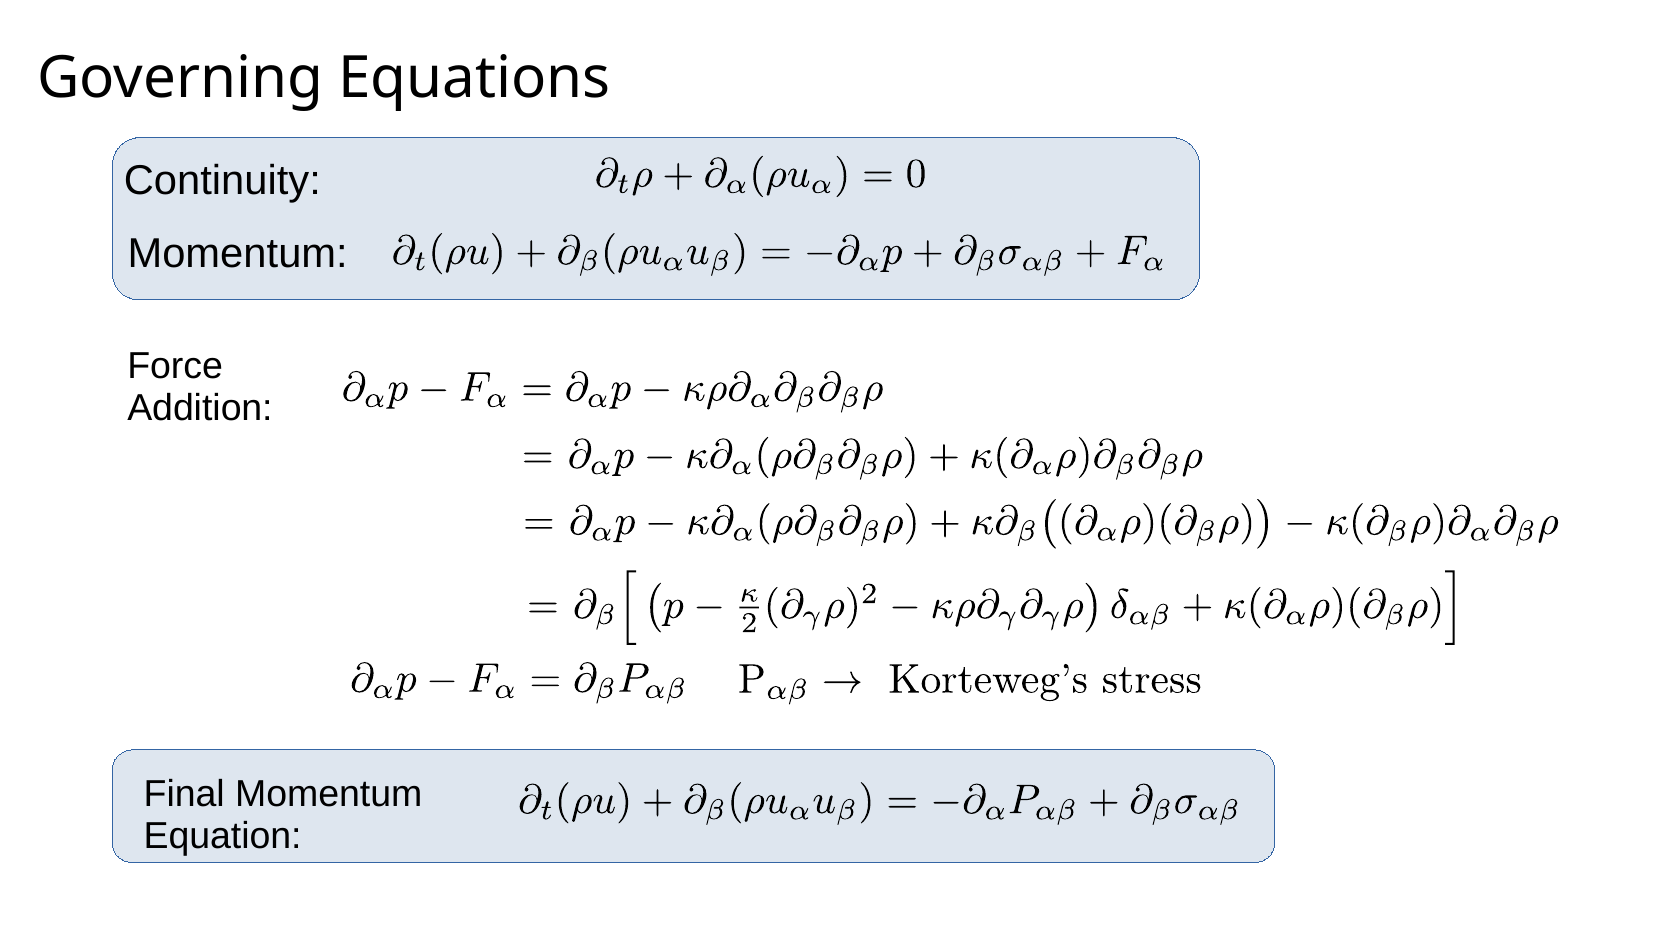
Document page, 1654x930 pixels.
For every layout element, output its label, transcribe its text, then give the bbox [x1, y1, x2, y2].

text_box [1350, 586, 1360, 629]
text_box [859, 453, 877, 480]
text_box [840, 386, 858, 413]
text_box [1085, 582, 1097, 633]
text_box [824, 599, 845, 627]
text_box [613, 515, 635, 543]
text_box [793, 438, 816, 469]
text_box [1353, 503, 1363, 545]
text_box [1045, 499, 1056, 549]
text_box [1094, 438, 1117, 469]
text_box [351, 662, 374, 693]
text_box [1257, 499, 1268, 549]
text_box [1075, 504, 1098, 536]
text_box [711, 504, 734, 536]
text_box [688, 515, 709, 535]
text_box [1250, 586, 1261, 629]
text_box [495, 685, 514, 699]
text_box [839, 504, 862, 536]
text_box [1160, 453, 1178, 480]
text_box [733, 527, 752, 541]
text_box [666, 677, 684, 704]
text_box [619, 663, 649, 692]
text_box [955, 599, 976, 627]
text_box [1020, 588, 1043, 619]
text_box [1061, 503, 1072, 545]
text_box [997, 436, 1008, 479]
text_box [707, 382, 727, 410]
text_box [751, 394, 770, 408]
text_box [958, 667, 972, 694]
title Governing Equations [37, 37, 1526, 113]
text_box [1011, 438, 1033, 469]
text_box [1445, 570, 1455, 645]
text_box [112, 137, 1200, 300]
text_box [487, 394, 506, 408]
text_box [742, 612, 756, 633]
text_box [1120, 515, 1141, 544]
text_box [1186, 673, 1201, 693]
text_box [905, 503, 916, 545]
text_box [1218, 515, 1239, 544]
text_box [1135, 674, 1150, 693]
text_box [1309, 599, 1330, 627]
text_box [1151, 603, 1169, 630]
text_box [921, 673, 941, 693]
text_box [1175, 504, 1197, 536]
text_box [1264, 588, 1287, 619]
text_box [739, 664, 764, 693]
text_box [592, 527, 611, 541]
text_box [823, 671, 861, 694]
text_box [819, 370, 841, 402]
text_box [343, 370, 366, 402]
text_box [862, 583, 876, 604]
text_box [661, 599, 684, 626]
text_box [1182, 449, 1203, 477]
text_box [566, 370, 589, 402]
text_box [596, 677, 614, 704]
text_box [1241, 503, 1252, 545]
text_box [1327, 515, 1348, 535]
text_box [882, 449, 902, 477]
text_box [1225, 599, 1246, 619]
text_box [1078, 436, 1089, 479]
text_box [759, 503, 770, 545]
text_box [468, 663, 499, 692]
text_box [889, 664, 919, 693]
text_box [570, 504, 593, 536]
text_box [781, 588, 804, 619]
text_box [1183, 593, 1212, 622]
text_box [1143, 503, 1154, 545]
text_box [1363, 588, 1386, 619]
text_box [931, 510, 959, 538]
text_box [1063, 663, 1069, 677]
text_box Force Addition: [112, 337, 375, 437]
text_box [684, 382, 705, 402]
text_box [932, 599, 953, 619]
text_box [645, 685, 664, 699]
text_box [904, 436, 915, 479]
text_box [802, 611, 820, 631]
text_box [1430, 586, 1441, 629]
text_box [1073, 673, 1087, 693]
text_box [773, 515, 793, 544]
text_box Final Momentum Equation: [128, 765, 467, 930]
text_box [1286, 611, 1305, 625]
text_box [460, 372, 491, 401]
text_box [977, 588, 1000, 619]
text_box [650, 582, 662, 633]
text_box [796, 386, 814, 413]
text_box [1161, 503, 1171, 545]
text_box [591, 461, 610, 475]
text_box [995, 504, 1018, 536]
text_box [574, 588, 597, 619]
text_box [1433, 503, 1443, 545]
text_box [609, 382, 631, 409]
text_box [758, 436, 769, 479]
text_box [611, 449, 634, 476]
text_box [1116, 453, 1133, 480]
text_box [626, 570, 637, 645]
text_box [1042, 611, 1059, 631]
text_box [741, 588, 758, 602]
text_box [365, 394, 384, 408]
text_box [1366, 504, 1389, 536]
text_box [1130, 611, 1148, 625]
text_box [974, 673, 991, 693]
text_box [1388, 519, 1406, 547]
text_box [732, 461, 751, 475]
text_box [1494, 504, 1517, 536]
text_box [569, 438, 592, 469]
text_box [1097, 527, 1116, 541]
text_box [883, 515, 903, 544]
text_box [1017, 519, 1035, 547]
text_box [930, 443, 958, 472]
text_box [774, 370, 797, 402]
text_box [394, 673, 417, 700]
text_box [971, 449, 993, 469]
text_box [1516, 519, 1534, 547]
text_box [373, 685, 392, 699]
text_box [1056, 449, 1076, 477]
text_box [1040, 673, 1060, 702]
text_box [815, 453, 833, 480]
text_box [1448, 504, 1471, 536]
text_box [972, 515, 994, 535]
text_box [687, 449, 708, 469]
text_box [794, 504, 817, 536]
text_box Continuity: [109, 149, 406, 212]
text_box [847, 586, 857, 629]
text_box [112, 749, 1275, 863]
text_box [863, 382, 883, 410]
text_box [998, 611, 1016, 631]
text_box [1063, 599, 1084, 627]
text_box Momentum: [112, 222, 409, 284]
text_box [1103, 673, 1117, 693]
text_box [771, 449, 792, 477]
text_box [992, 674, 1022, 693]
text_box [1118, 667, 1132, 694]
text_box [1470, 527, 1489, 541]
text_box [1410, 515, 1431, 544]
text_box [942, 674, 957, 693]
text_box [596, 603, 614, 630]
text_box [710, 438, 733, 469]
text_box [1151, 673, 1168, 693]
text_box [1196, 519, 1214, 547]
text_box [574, 662, 597, 693]
text_box [1138, 438, 1161, 469]
text_box [1407, 599, 1428, 627]
text_box [1022, 673, 1039, 693]
text_box [1538, 515, 1559, 544]
text_box [588, 394, 607, 408]
text_box [1170, 673, 1184, 693]
text_box [386, 382, 408, 409]
text_box [838, 438, 861, 469]
text_box [1111, 588, 1129, 619]
text_box [767, 686, 786, 700]
text_box [767, 586, 778, 629]
text_box [1385, 603, 1403, 630]
text_box [788, 678, 806, 705]
text_box [816, 519, 834, 547]
text_box [1033, 461, 1052, 475]
text_box [861, 519, 879, 547]
text_box [728, 370, 751, 402]
text_box [1332, 586, 1342, 629]
